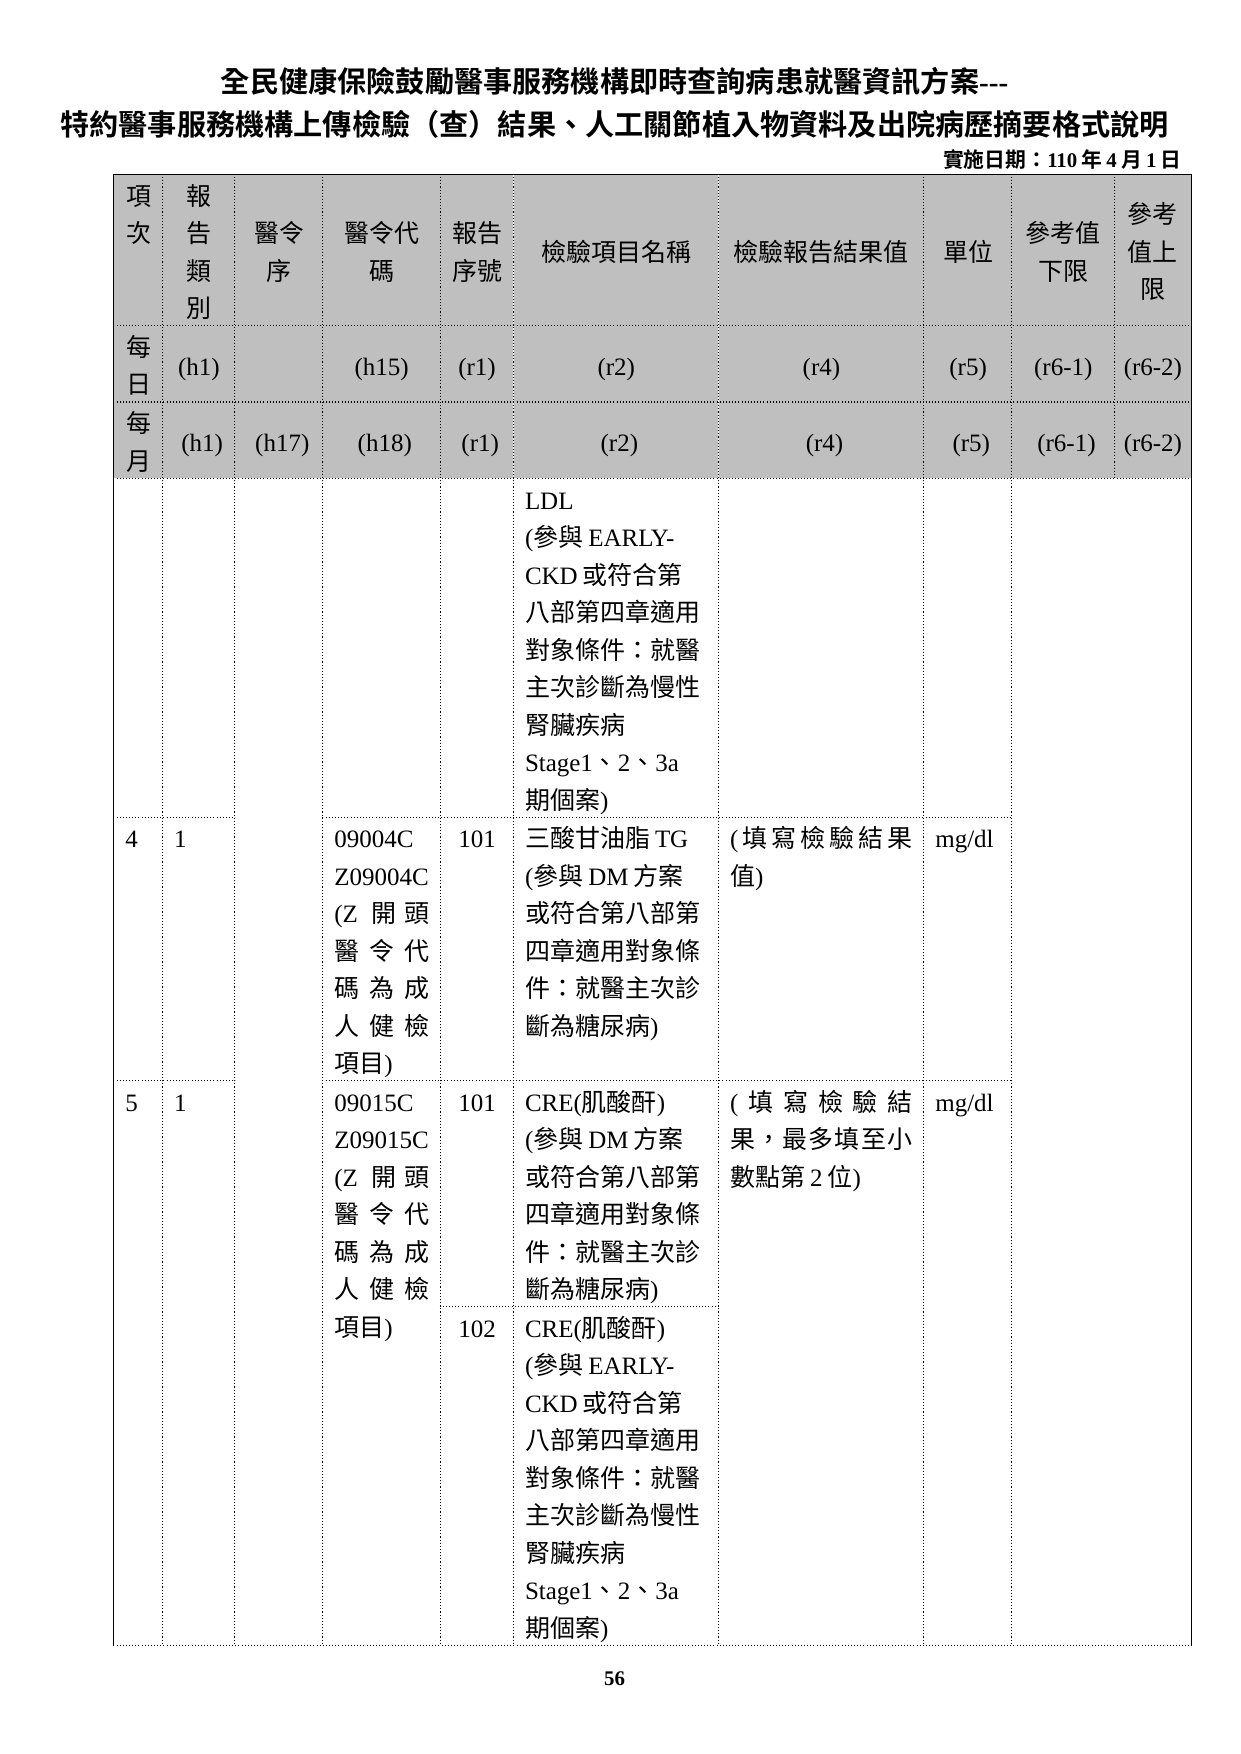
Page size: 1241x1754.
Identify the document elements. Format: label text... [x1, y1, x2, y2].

table_header 報告類別 [163, 175, 235, 325]
table_cell (r2) [514, 325, 718, 401]
table_header 參考值上限 [1114, 175, 1191, 325]
table_header 單位 [924, 175, 1012, 325]
table_cell mg/dl [924, 817, 1012, 1080]
table_cell 1 [163, 817, 235, 1080]
table_cell (r4) [719, 325, 924, 401]
table_cell (r1) [440, 325, 513, 401]
table_cell (r1) [440, 401, 513, 478]
table_header 醫令代碼 [323, 175, 440, 325]
table_cell CRE(肌酸酐) (參與EARLY-CKD或符合第八部第四章適用對象條件：就醫主次診斷為慢性腎臟疾病Stage1、2、3a期個案) [514, 1306, 718, 1645]
table_cell (r6-2) [1114, 325, 1191, 401]
table_header 醫令序 [235, 175, 323, 325]
table_cell (r4) [719, 401, 924, 478]
table_cell [323, 478, 440, 817]
table_cell 102 [440, 1306, 513, 1645]
table_cell 4 [114, 817, 163, 1080]
table_cell 1 [163, 1080, 235, 1645]
table_cell 三酸甘油脂TG (參與DM方案或符合第八部第四章適用對象條件：就醫主次診斷為糖尿病) [514, 817, 718, 1080]
table_cell 每日 [114, 325, 163, 401]
table_cell mg/dl [924, 1080, 1012, 1645]
table_cell (填寫檢驗結果，最多填至小數點第2位) [719, 1080, 924, 1645]
table_cell CRE(肌酸酐) (參與DM方案或符合第八部第四章適用對象條件：就醫主次診斷為糖尿病) [514, 1080, 718, 1306]
table_cell [163, 478, 235, 817]
table_cell (r5) [924, 401, 1012, 478]
table_cell (r6-1) [1012, 401, 1114, 478]
table_header 報告序號 [440, 175, 513, 325]
table_cell (h17) [235, 401, 323, 478]
table_header 參考值下限 [1012, 175, 1114, 325]
table_cell [114, 478, 163, 817]
table_header 檢驗項目名稱 [514, 175, 718, 325]
table_cell [235, 325, 323, 401]
table_cell (h1) [163, 401, 235, 478]
table_cell 每月 [114, 401, 163, 478]
table_cell [719, 478, 924, 817]
table_cell (r6-1) [1012, 325, 1114, 401]
table_cell LDL (參與EARLY-CKD或符合第八部第四章適用對象條件：就醫主次診斷為慢性腎臟疾病Stage1、2、3a期個案) [514, 478, 718, 817]
table_cell (r5) [924, 325, 1012, 401]
table_cell [235, 478, 323, 1645]
table_cell (r6-2) [1114, 401, 1191, 478]
table_header 項次 [114, 175, 163, 325]
table_cell (h15) [323, 325, 440, 401]
table_cell (h1) [163, 325, 235, 401]
table_cell 09015C Z09015C (Z開頭醫令代碼為成人健檢項目) [323, 1080, 440, 1645]
table_cell [924, 478, 1012, 817]
table_cell (填寫檢驗結果值) [719, 817, 924, 1080]
table_cell 09004C Z09004C (Z開頭醫令代碼為成人健檢項目) [323, 817, 440, 1080]
table_header 檢驗報告結果值 [719, 175, 924, 325]
table_cell (h18) [323, 401, 440, 478]
table_cell (r2) [514, 401, 718, 478]
table_cell [1012, 478, 1191, 1645]
table_cell 101 [440, 1080, 513, 1306]
table_cell 5 [114, 1080, 163, 1645]
table_cell 101 [440, 817, 513, 1080]
table_cell [440, 478, 513, 817]
